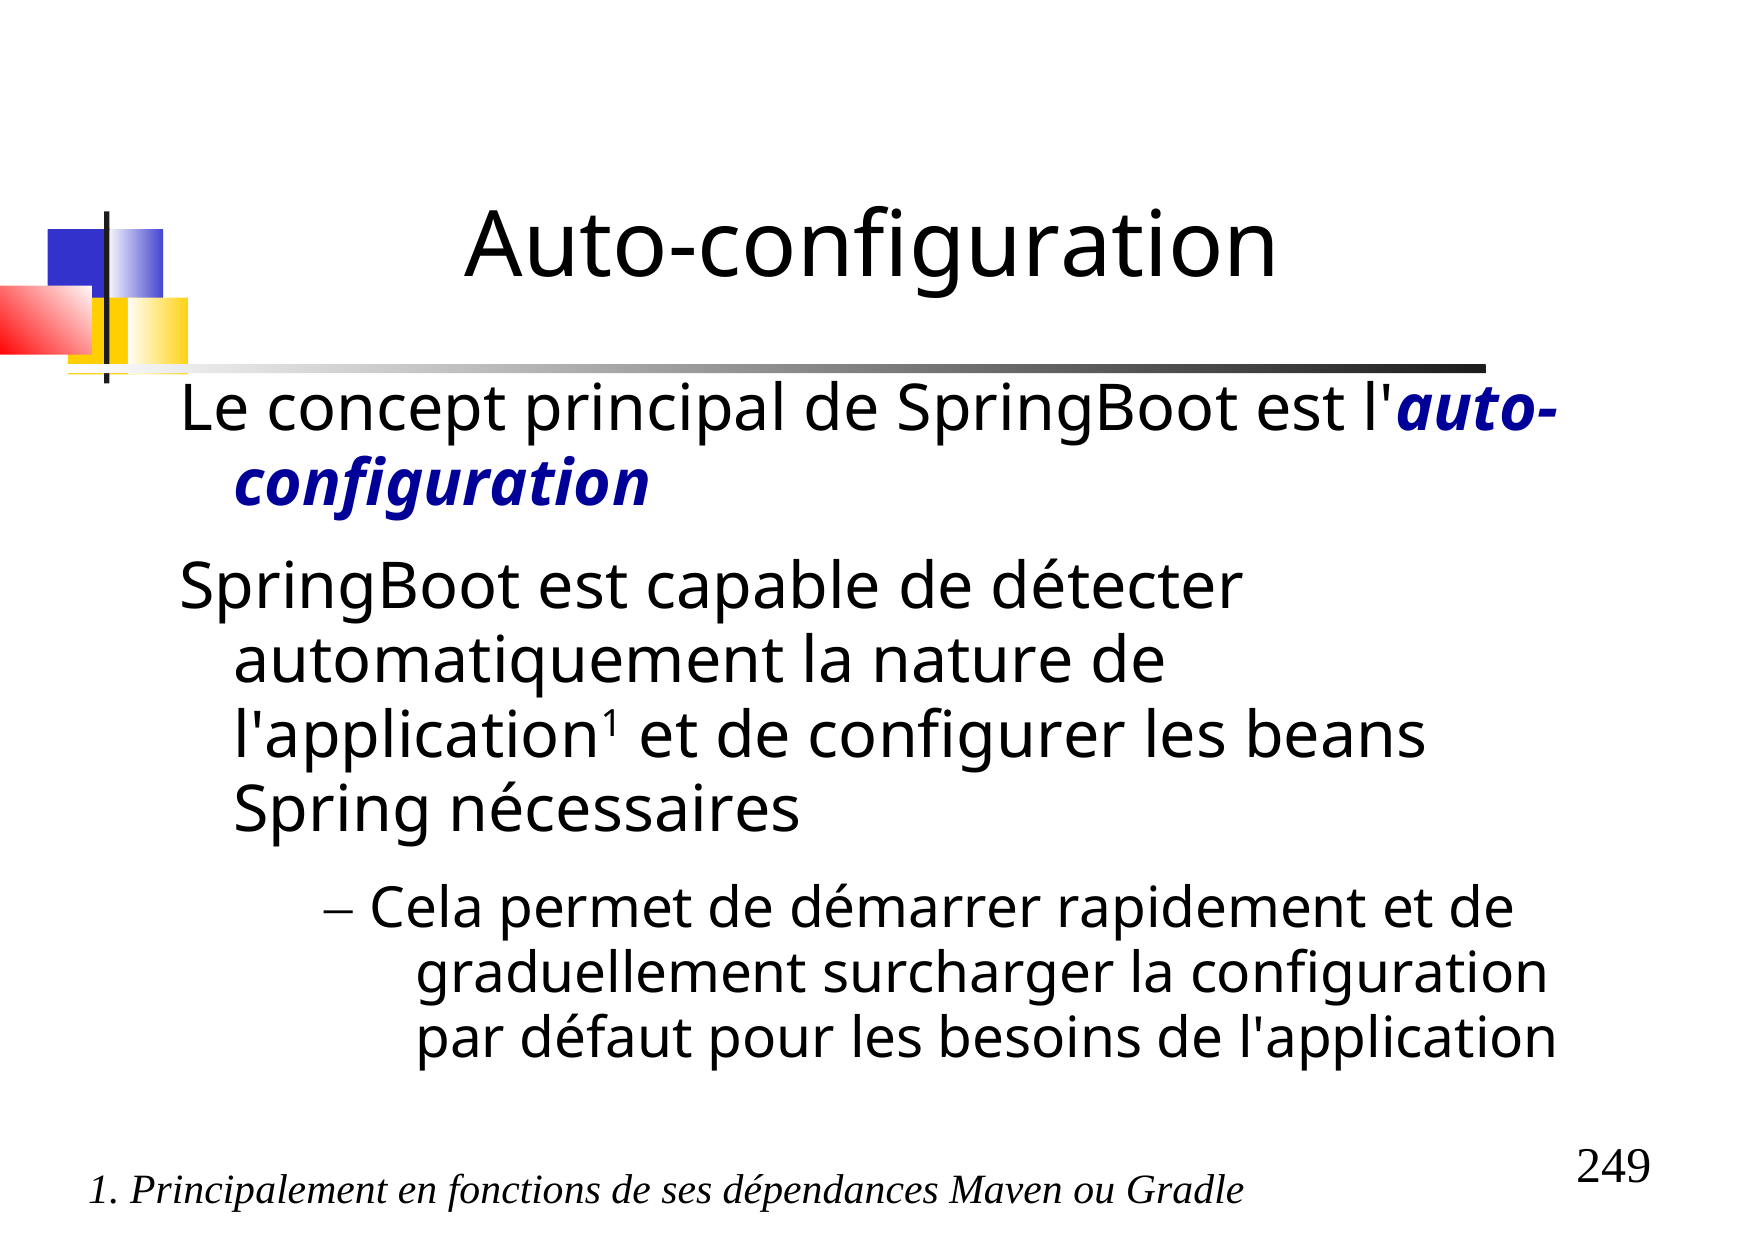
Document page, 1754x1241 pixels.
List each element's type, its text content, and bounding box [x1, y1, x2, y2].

title Auto-configuration [179, 139, 1567, 351]
list Le concept principal de SpringBoot est l'auto-configuration SpringBoot est capable de détecter automatiquement la nature de l'application1 et de configurer les beans Spring nécessaires Cela permet de démarrer rapidement et de graduellement surcharger la configuration par défaut pour les besoins de l'application [179, 371, 1567, 1091]
text_box 1. Principalement en fonctions de ses dépendances Maven ou Gradle [73, 1157, 1261, 1221]
